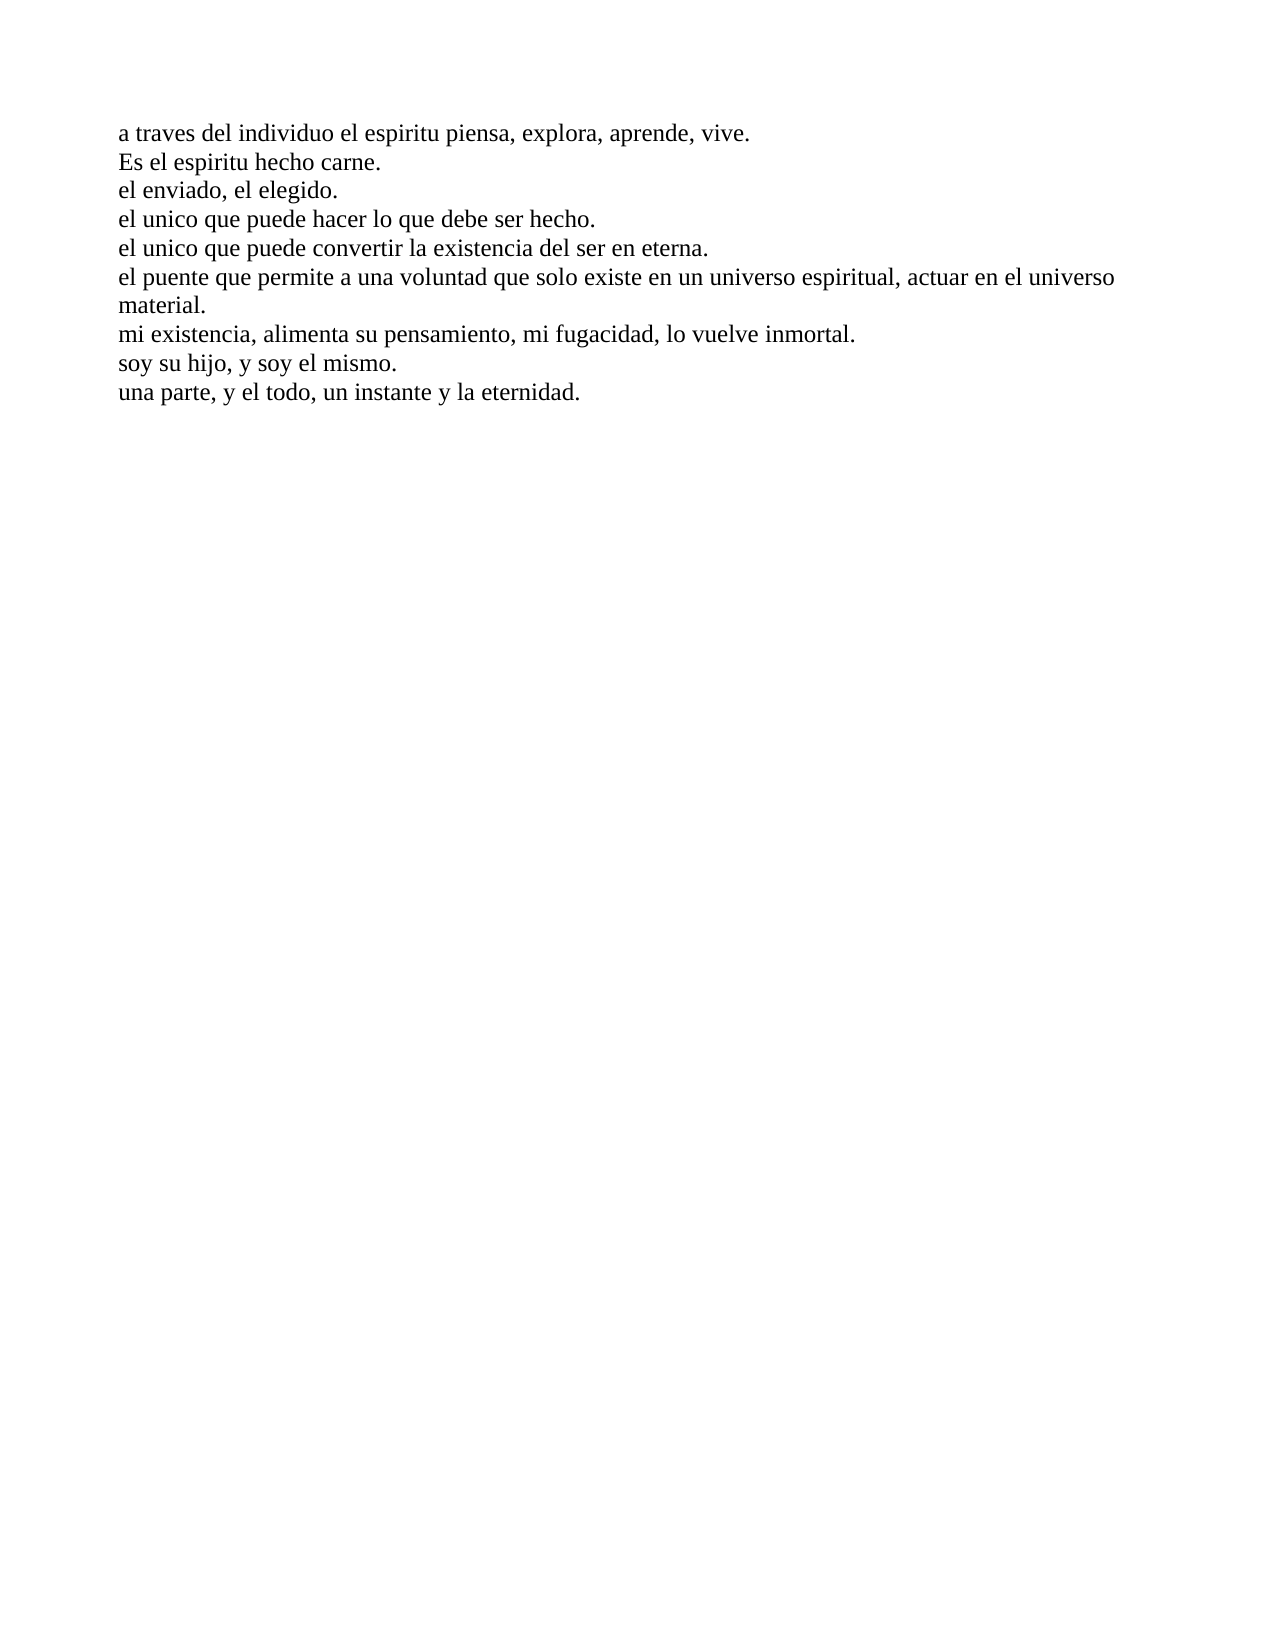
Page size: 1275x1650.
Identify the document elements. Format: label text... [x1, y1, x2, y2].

text el unico que puede hacer lo que debe ser hecho. [118, 204, 1157, 233]
text el puente que permite a una voluntad que solo existe en un universo espiritual, actuar en el universo material. [118, 262, 1157, 319]
text Es el espiritu hecho carne. [118, 147, 1157, 176]
text a traves del individuo el espiritu piensa, explora, aprende, vive. [118, 118, 1157, 147]
text soy su hijo, y soy el mismo. [118, 348, 1157, 377]
text mi existencia, alimenta su pensamiento, mi fugacidad, lo vuelve inmortal. [118, 319, 1157, 348]
text el enviado, el elegido. [118, 176, 1157, 204]
text una parte, y el todo, un instante y la eternidad. [118, 377, 1157, 406]
text el unico que puede convertir la existencia del ser en eterna. [118, 233, 1157, 262]
